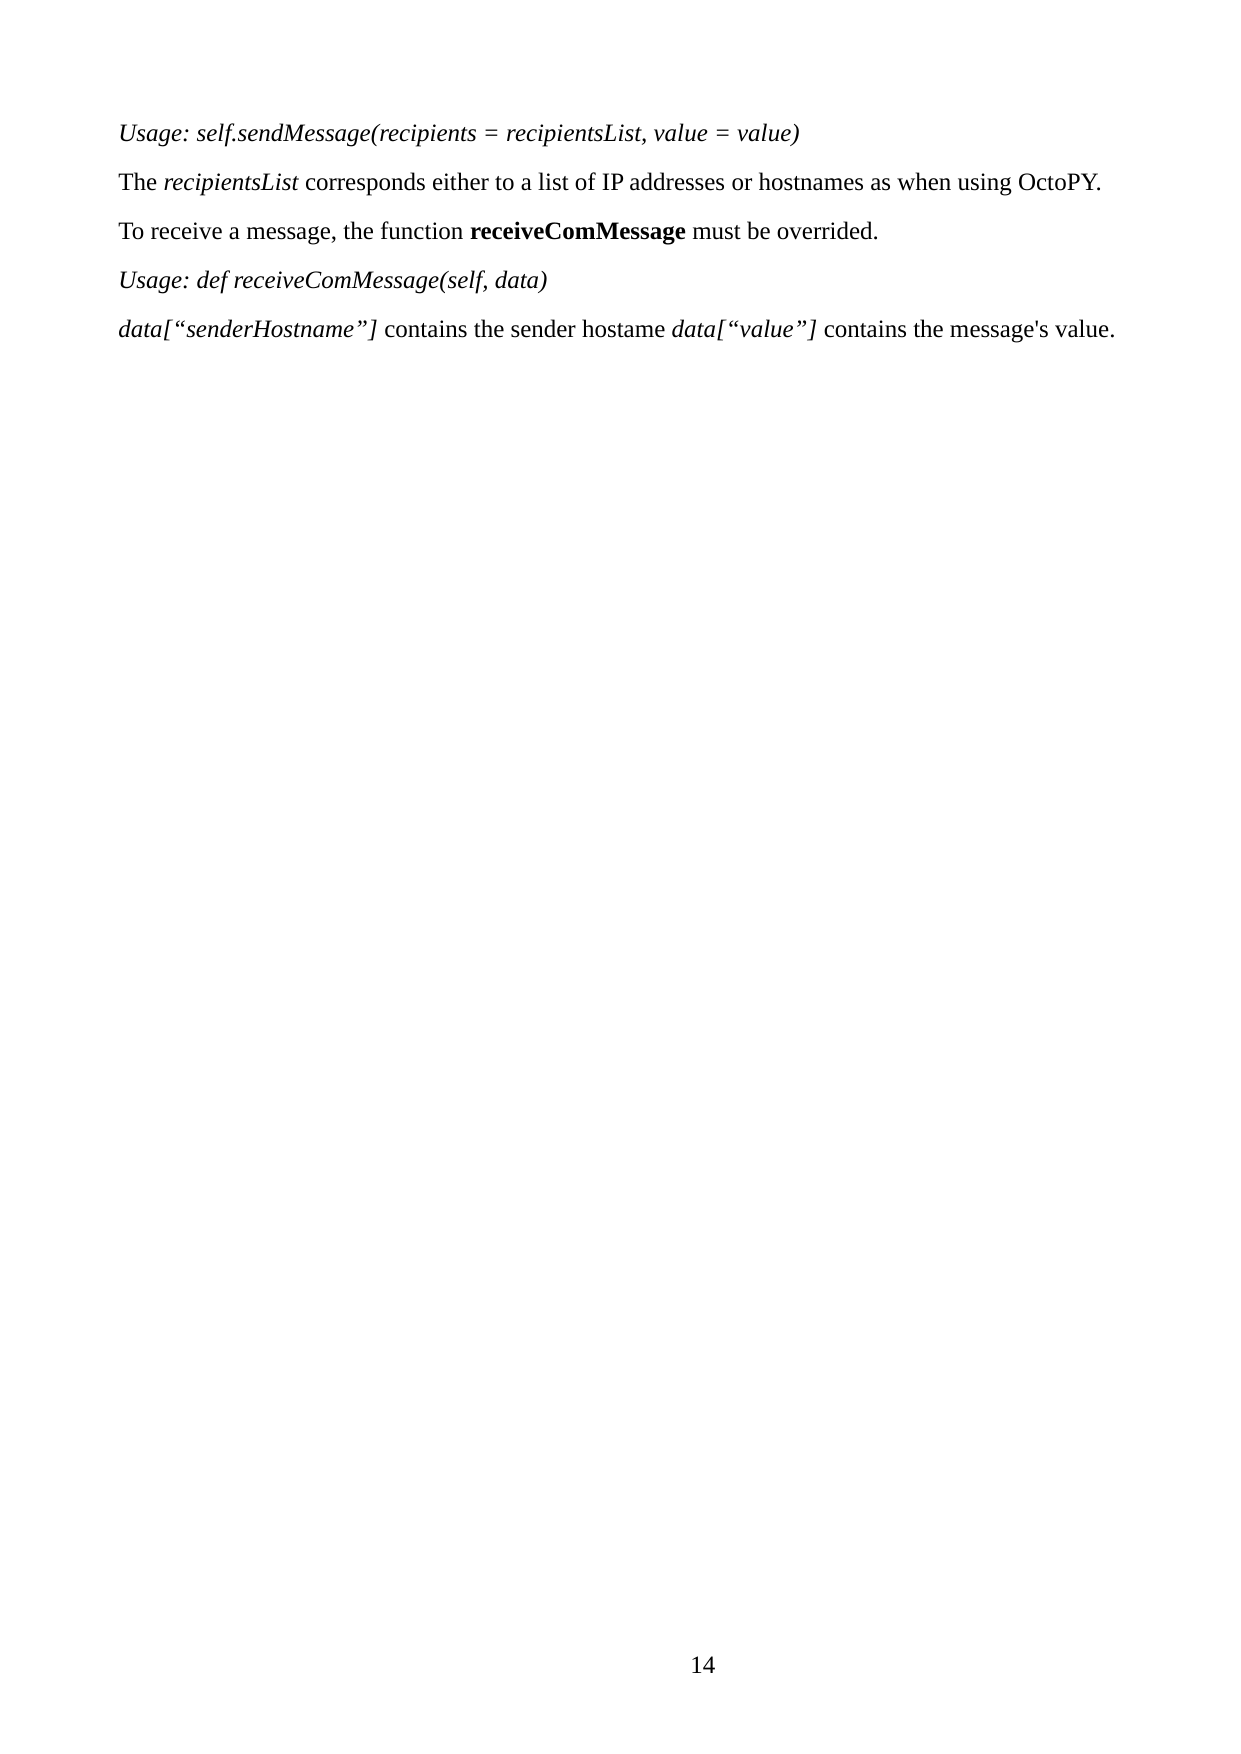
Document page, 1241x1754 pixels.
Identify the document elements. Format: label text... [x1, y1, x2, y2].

text data[“senderHostname”] contains the sender hostame data[“value”] contains the message's value. [118, 314, 1122, 343]
text Usage: def receiveComMessage(self, data) [118, 265, 1122, 294]
text Usage: self.sendMessage(recipients = recipientsList, value = value) [118, 118, 1122, 147]
text The recipientsList corresponds either to a list of IP addresses or hostnames as when using OctoPY. [118, 167, 1122, 196]
text To receive a message, the function receiveComMessage must be overrided. [118, 216, 1122, 245]
